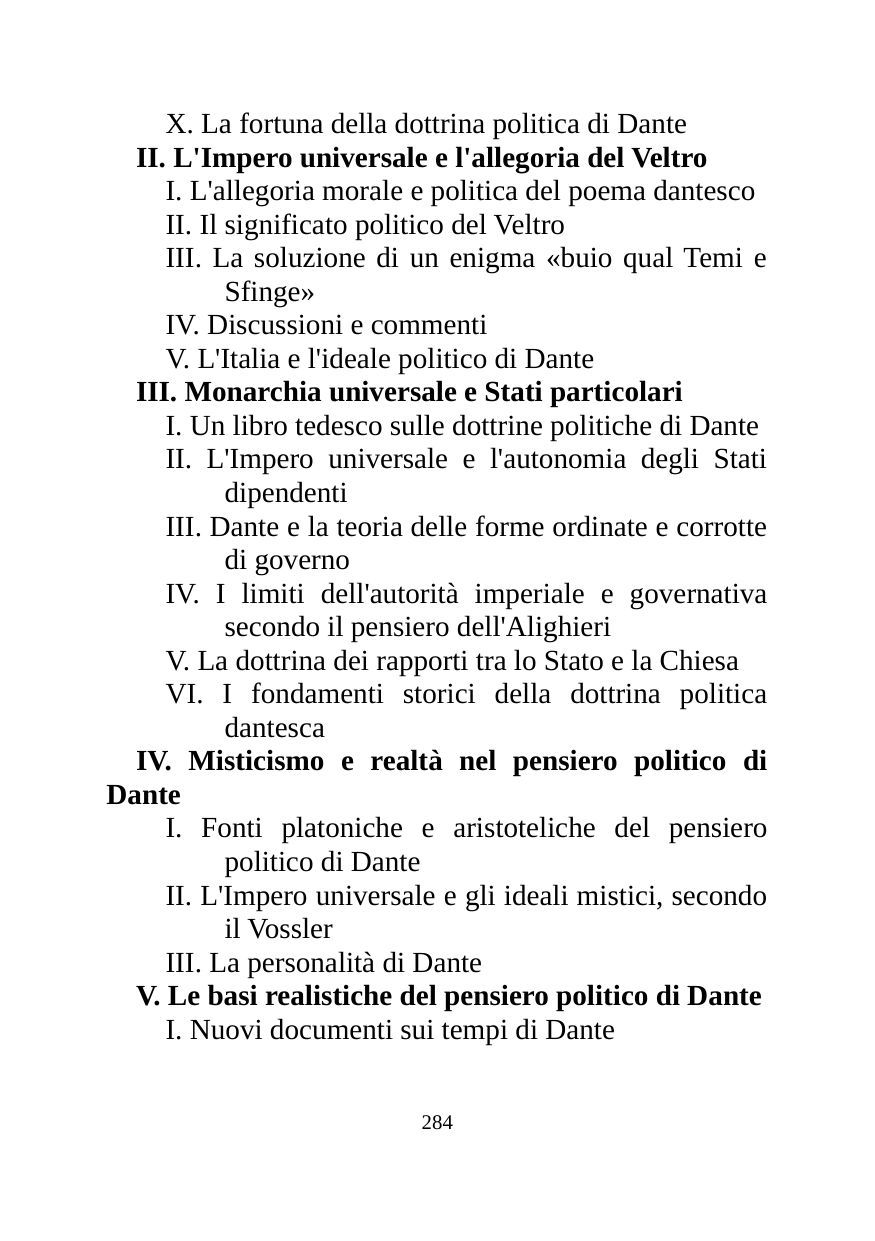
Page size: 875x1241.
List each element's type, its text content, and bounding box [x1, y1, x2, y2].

text IV. Discussioni e commenti [165, 307, 768, 341]
text V. L'Italia e l'ideale politico di Dante [165, 341, 768, 374]
text IV. I limiti dell'autorità imperiale e governativa secondo il pensiero dell'Alighieri [165, 576, 768, 643]
text X. La fortuna della dottrina politica di Dante [165, 106, 768, 140]
text II. L'Impero universale e l'allegoria del Veltro [106, 140, 768, 173]
text II. L'Impero universale e gli ideali mistici, secondo il Vossler [165, 878, 768, 945]
text I. Nuovi documenti sui tempi di Dante [165, 1012, 768, 1045]
text III. Dante e la teoria delle forme ordinate e corrotte di governo [165, 509, 768, 576]
text V. Le basi realistiche del pensiero politico di Dante [106, 978, 768, 1012]
text III. Monarchia universale e Stati particolari [106, 374, 768, 408]
text II. Il significato politico del Veltro [165, 207, 768, 240]
text V. La dottrina dei rapporti tra lo Stato e la Chiesa [165, 643, 768, 676]
text I. Un libro tedesco sulle dottrine politiche di Dante [165, 408, 768, 442]
text IV. Misticismo e realtà nel pensiero politico di Dante [106, 743, 768, 811]
text III. La soluzione di un enigma «buio qual Temi e Sfinge» [165, 240, 768, 307]
text VI. I fondamenti storici della dottrina politica dantesca [165, 676, 768, 743]
text III. La personalità di Dante [165, 945, 768, 978]
text I. L'allegoria morale e politica del poema dantesco [165, 173, 768, 207]
text II. L'Impero universale e l'autonomia degli Stati dipendenti [165, 442, 768, 509]
text I. Fonti platoniche e aristoteliche del pensiero politico di Dante [165, 811, 768, 878]
